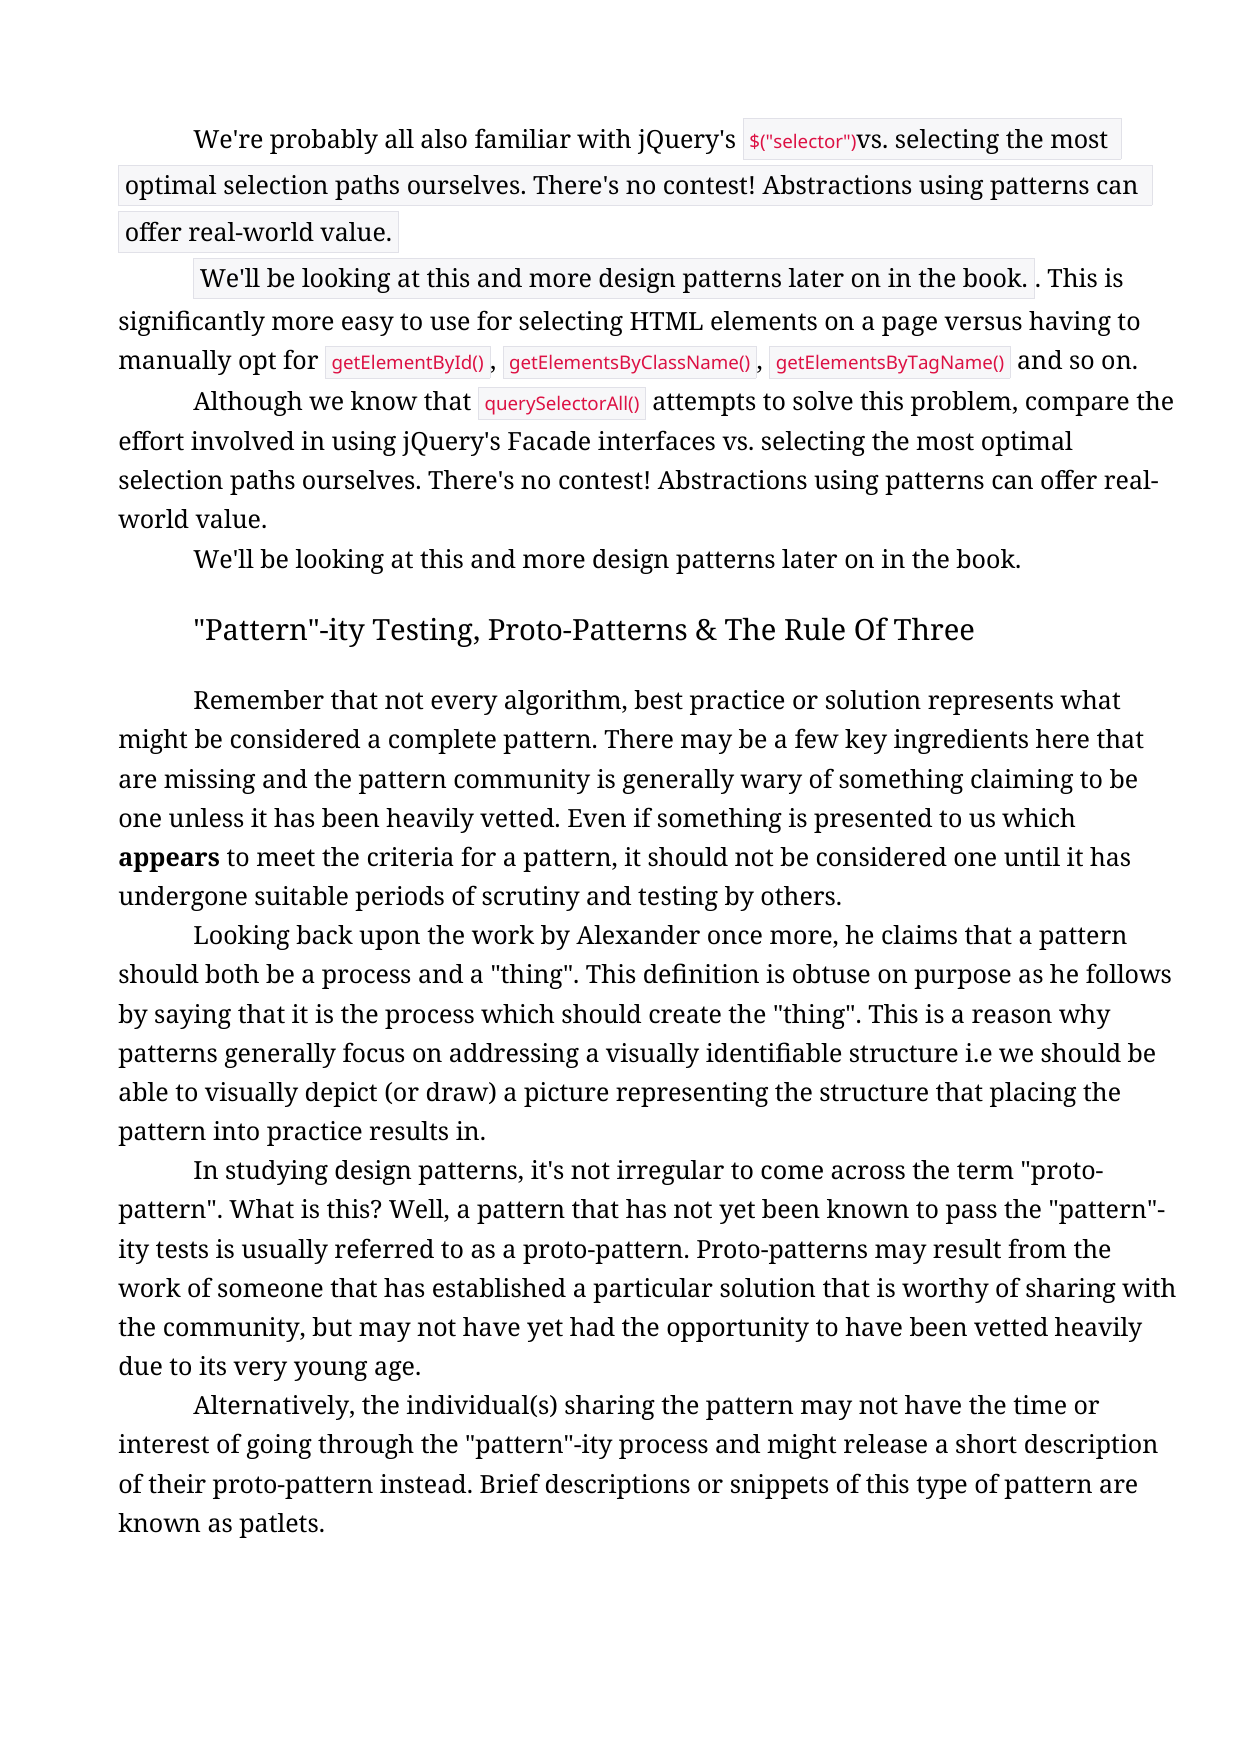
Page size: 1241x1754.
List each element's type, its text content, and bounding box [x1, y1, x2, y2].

text We'll be looking at this and more design patterns later on in the book. [118, 541, 1181, 575]
text In studying design patterns, it's not irregular to come across the term "proto-pattern". What is this? Well, a pattern that has not yet been known to pass the "pattern"-ity tests is usually referred to as a proto-pattern. Proto-patterns may result from the work of someone that has established a particular solution that is worthy of sharing with the community, but may not have yet had the opportunity to have been vetted heavily due to its very young age. [118, 1153, 1181, 1383]
text Although we know that querySelectorAll() attempts to solve this problem, compare the effort involved in using jQuery's Facade interfaces vs. selecting the most optimal selection paths ourselves. There's no contest! Abstractions using patterns can offer real-world value. [118, 383, 1181, 536]
text Looking back upon the work by Alexander once more, he claims that a pattern should both be a process and a "thing". This definition is obtuse on purpose as he follows by saying that it is the process which should create the "thing". This is a reason why patterns generally focus on addressing a visually identifiable structure i.e we should be able to visually depict (or draw) a picture representing the structure that placing the pattern into practice results in. [118, 918, 1181, 1148]
text Alternatively, the individual(s) sharing the pattern may not have the time or interest of going through the "pattern"-ity process and might release a short description of their proto-pattern instead. Brief descriptions or snippets of this type of pattern are known as patlets. [118, 1388, 1181, 1539]
text We'll be looking at this and more design patterns later on in the book.. This is significantly more easy to use for selecting HTML elements on a page versus having to manually opt for getElementById(), getElementsByClassName(), getElementsByTagName() and so on. [118, 258, 1181, 378]
text Remember that not every algorithm, best practice or solution represents what might be considered a complete pattern. There may be a few key ingredients here that are missing and the pattern community is generally wary of something claiming to be one unless it has been heavily vetted. Even if something is presented to us which appears to meet the criteria for a pattern, it should not be considered one until it has undergone suitable periods of scrutiny and testing by others. [118, 683, 1181, 913]
text We're probably all also familiar with jQuery's $("selector")vs. selecting the most optimal selection paths ourselves. There's no contest! Abstractions using patterns can offer real-world value. [118, 118, 1181, 252]
subtitle "Pattern"-ity Testing, Proto-Patterns & The Rule Of Three [118, 609, 1181, 649]
